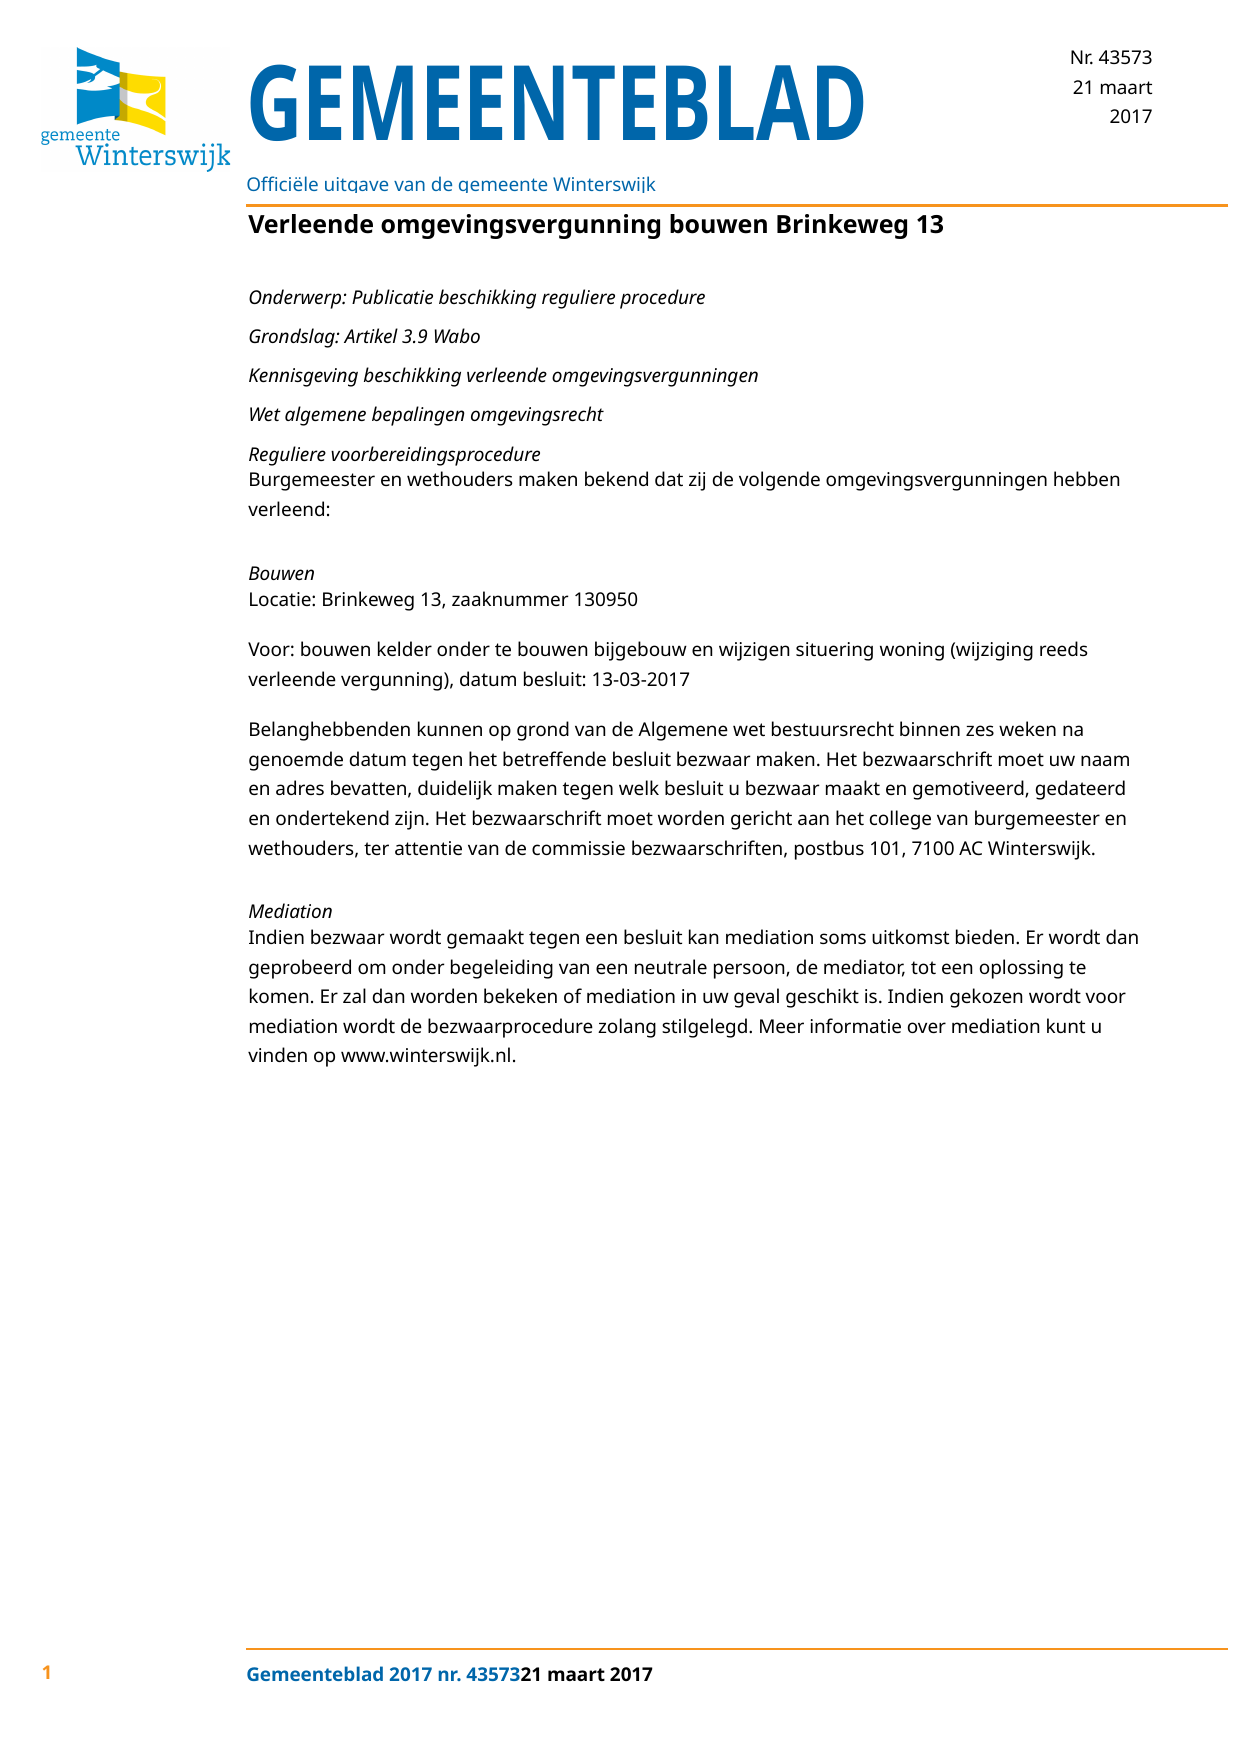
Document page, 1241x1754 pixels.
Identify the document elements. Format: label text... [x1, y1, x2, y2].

text Burgemeester en wethouders maken bekend dat zij de volgende omgevingsvergunningen hebben verleend: [248, 467, 1152, 522]
text Kennisgeving beschikking verleende omgevingsvergunningen [248, 362, 1152, 388]
picture [41, 47, 231, 172]
text Verleende omgevingsvergunning bouwen Brinkeweg 13 [248, 207, 1152, 241]
text Reguliere voorbereidingsprocedure [248, 441, 1152, 467]
text Wet algemene bepalingen omgevingsrecht [248, 402, 1152, 427]
text Mediation [248, 899, 1152, 924]
text Bouwen [248, 560, 1152, 586]
text Grondslag: Artikel 3.9 Wabo [248, 323, 1152, 349]
text Onderwerp: Publicatie beschikking reguliere procedure [248, 284, 1152, 309]
text Indien bezwaar wordt gemaakt tegen een besluit kan mediation soms uitkomst bieden. Er wordt dan geprobeerd om onder begeleiding van een neutrale persoon, de mediator, tot een oplossing te komen. Er zal dan worden bekeken of mediation in uw geval geschikt is. Indien gekozen wordt voor mediation wordt de bezwaarprocedure zolang stilgelegd. Meer informatie over mediation kunt u vinden op www.winterswijk.nl. [248, 924, 1152, 1068]
picture [225, 153, 231, 162]
text Voor: bouwen kelder onder te bouwen bijgebouw en wijzigen situering woning (wijziging reeds verleende vergunning), datum besluit: 13-03-2017 [248, 636, 1152, 692]
text Belanghebbenden kunnen op grond van de Algemene wet bestuursrecht binnen zes weken na genoemde datum tegen het betreffende besluit bezwaar maken. Het bezwaarschrift moet uw naam en adres bevatten, duidelijk maken tegen welk besluit u bezwaar maakt en gemotiveerd, gedateerd en ondertekend zijn. Het bezwaarschrift moet worden gericht aan het college van burgemeester en wethouders, ter attentie van de commissie bezwaarschriften, postbus 101, 7100 AC Winterswijk. [248, 716, 1152, 860]
text Locatie: Brinkeweg 13, zaaknummer 130950 [248, 586, 1152, 612]
